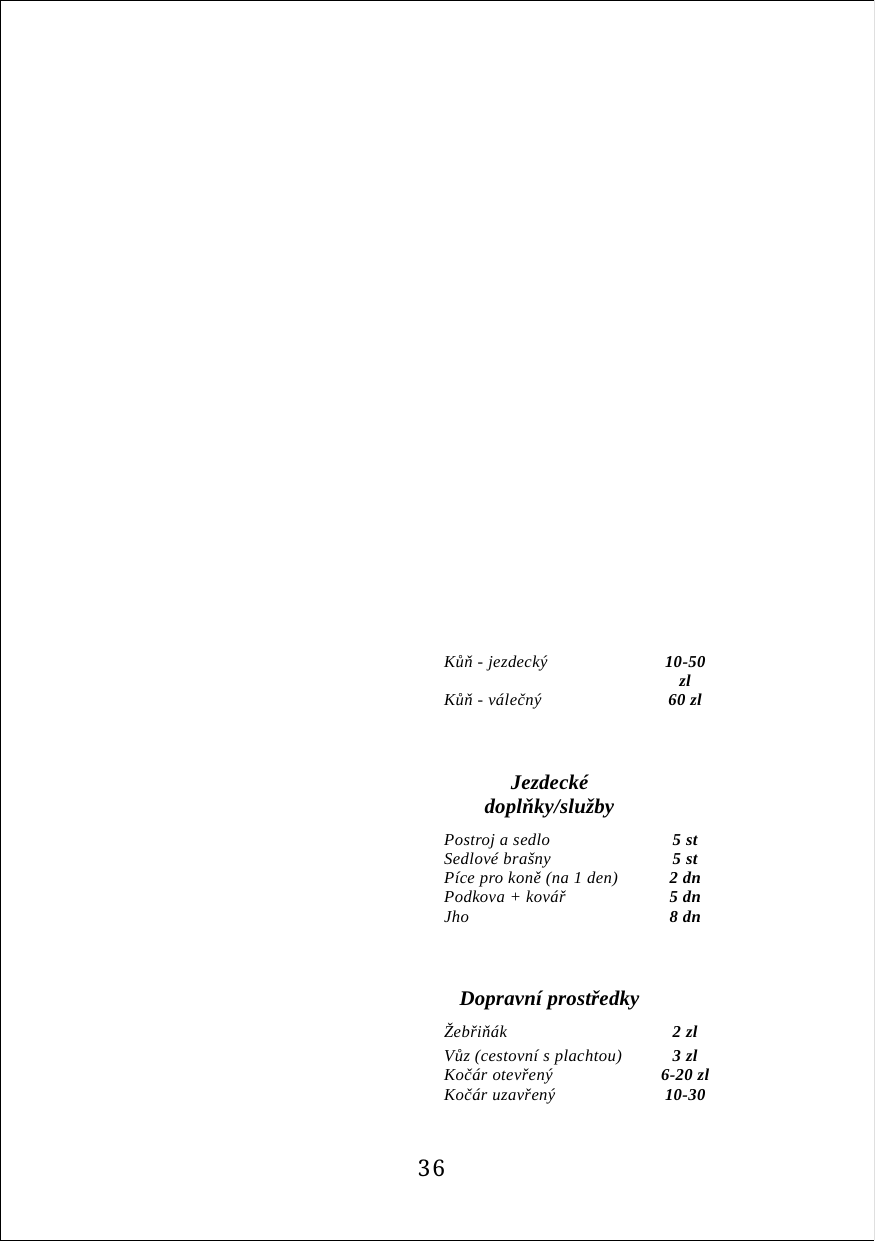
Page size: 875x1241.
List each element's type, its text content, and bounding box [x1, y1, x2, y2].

table_cell [715, 330, 756, 349]
table_cell [715, 945, 756, 1022]
table_cell [434, 868, 444, 887]
table_cell [444, 412, 657, 436]
table_cell [444, 633, 657, 652]
table_cell [395, 690, 434, 709]
table_cell [434, 460, 444, 484]
table_cell Kůň - válečný [444, 690, 657, 709]
table_cell [434, 887, 444, 906]
table_cell [715, 311, 756, 330]
table_cell [434, 196, 444, 215]
table_cell [715, 253, 756, 272]
table_cell [395, 253, 434, 272]
table_cell Podkova + kovář [444, 887, 657, 906]
table_cell [715, 349, 756, 368]
table_cell 6-20 zl [657, 1065, 714, 1084]
table_cell [331, 575, 394, 594]
table_cell [395, 551, 434, 575]
table_cell Sedlové brašny [444, 849, 657, 868]
table_cell [395, 273, 434, 292]
table_cell [118, 388, 331, 412]
table_cell [118, 330, 331, 349]
table_cell [715, 292, 756, 311]
table_cell Jezdecké doplňky/služby [444, 729, 657, 830]
table_cell [434, 690, 444, 709]
table_cell [395, 436, 434, 460]
table_cell Píce pro koně (na 1 den) [444, 868, 657, 887]
table_cell [657, 551, 714, 575]
table_cell [444, 709, 657, 728]
table_cell [715, 215, 756, 234]
table_cell [331, 868, 394, 887]
table_cell [434, 253, 444, 272]
table_cell [118, 551, 331, 575]
table_cell [434, 215, 444, 234]
table_cell [434, 172, 444, 196]
table_cell [118, 436, 331, 460]
table_cell [118, 868, 331, 887]
table_cell [331, 551, 394, 575]
table_cell [395, 1065, 434, 1084]
table_cell [331, 906, 394, 926]
table_cell [434, 388, 444, 412]
table_cell [395, 887, 434, 906]
table_cell 2 dn [657, 868, 714, 887]
table_cell [331, 412, 394, 436]
table_cell [434, 594, 444, 613]
table_cell [715, 906, 756, 926]
table_cell [657, 594, 714, 613]
table_cell [657, 388, 714, 412]
table_cell 10-30 [657, 1084, 714, 1103]
table_cell [657, 172, 714, 196]
table_cell [118, 253, 331, 272]
table_cell [715, 614, 756, 633]
table_cell [444, 484, 657, 508]
table_cell Postroj a sedlo [444, 830, 657, 849]
table_cell [444, 215, 657, 234]
table_cell [395, 532, 434, 551]
table_cell [444, 594, 657, 613]
table_cell 2 zl [657, 1022, 714, 1046]
table_cell [395, 234, 434, 253]
table_cell [434, 311, 444, 330]
table_cell [331, 594, 394, 613]
table_cell [434, 551, 444, 575]
table_cell [331, 614, 394, 633]
table_cell [331, 926, 394, 945]
table_cell [444, 196, 657, 215]
table_cell 5 st [657, 830, 714, 849]
table_cell [118, 652, 331, 690]
table_cell [331, 460, 394, 484]
table_cell [395, 830, 434, 849]
table_cell [118, 906, 331, 926]
table_cell [331, 729, 394, 830]
table_cell [118, 830, 331, 849]
table_cell [118, 368, 331, 387]
table_cell [118, 926, 331, 945]
table_cell [118, 709, 331, 728]
table_cell [444, 172, 657, 196]
table_cell [715, 1065, 756, 1084]
table_cell [395, 729, 434, 830]
table_cell [434, 368, 444, 387]
table_cell [118, 311, 331, 330]
table_cell Kůň - jezdecký [444, 652, 657, 690]
table_cell [331, 349, 394, 368]
table_cell [715, 508, 756, 532]
table_cell [434, 633, 444, 652]
table_cell [657, 234, 714, 253]
table_cell [118, 349, 331, 368]
table_cell Kočár uzavřený [444, 1084, 657, 1103]
table_cell [118, 1046, 331, 1065]
table_cell [715, 1046, 756, 1065]
table_cell [395, 330, 434, 349]
table_cell [395, 508, 434, 532]
table_cell [434, 508, 444, 532]
table_cell [657, 196, 714, 215]
table_cell [395, 484, 434, 508]
table_cell [118, 690, 331, 709]
table_cell [331, 1022, 394, 1046]
table_cell [715, 196, 756, 215]
table_cell [395, 926, 434, 945]
table_cell [434, 926, 444, 945]
table_cell [331, 330, 394, 349]
table_cell [331, 709, 394, 728]
table_cell [715, 868, 756, 887]
table_cell [715, 633, 756, 652]
table_cell [715, 273, 756, 292]
table_cell [434, 652, 444, 690]
table_cell [434, 484, 444, 508]
table_cell [395, 906, 434, 926]
table_cell [444, 460, 657, 484]
table_cell [331, 1084, 394, 1103]
table_cell [331, 292, 394, 311]
table_cell [395, 652, 434, 690]
table_cell [395, 614, 434, 633]
table_cell [657, 368, 714, 387]
table_cell [118, 614, 331, 633]
table_cell [434, 349, 444, 368]
table_cell [657, 436, 714, 460]
table_cell [444, 234, 657, 253]
table_cell [715, 849, 756, 868]
table_cell [434, 234, 444, 253]
table_cell [395, 709, 434, 728]
table_cell [715, 436, 756, 460]
table_cell [715, 709, 756, 728]
table_cell [715, 234, 756, 253]
table_cell [395, 412, 434, 436]
table_cell [657, 253, 714, 272]
table_cell [657, 311, 714, 330]
table_cell [395, 196, 434, 215]
table_cell [657, 508, 714, 532]
table_cell [331, 508, 394, 532]
table_cell [331, 273, 394, 292]
table_cell [118, 215, 331, 234]
table_cell [434, 1084, 444, 1103]
table_cell [657, 412, 714, 436]
table_cell [444, 349, 657, 368]
table_cell 8 dn [657, 906, 714, 926]
table_cell [331, 172, 394, 196]
table_cell [395, 1084, 434, 1103]
table_cell [331, 532, 394, 551]
table_cell [331, 215, 394, 234]
table_cell [118, 575, 331, 594]
table_cell Jho [444, 906, 657, 926]
table_cell [118, 508, 331, 532]
table_cell [434, 412, 444, 436]
table_cell [444, 508, 657, 532]
table_cell [331, 368, 394, 387]
table_cell 5 st [657, 849, 714, 868]
table_cell [444, 436, 657, 460]
table_cell [715, 729, 756, 830]
table_cell [395, 292, 434, 311]
table_cell [434, 1065, 444, 1084]
table_cell [118, 234, 331, 253]
table_cell [657, 532, 714, 551]
table_cell [715, 926, 756, 945]
table_cell [395, 368, 434, 387]
table_cell [715, 172, 756, 196]
table_cell [657, 709, 714, 728]
table_cell [331, 1046, 394, 1065]
table_cell [395, 868, 434, 887]
table_cell [715, 388, 756, 412]
table_cell [434, 830, 444, 849]
table_cell [715, 412, 756, 436]
table_cell [657, 729, 714, 830]
table_cell [715, 460, 756, 484]
table_cell [118, 594, 331, 613]
table_cell [657, 484, 714, 508]
table_cell [331, 945, 394, 1022]
table_cell [395, 849, 434, 868]
table_cell [331, 690, 394, 709]
table_cell [657, 292, 714, 311]
table_cell [395, 1022, 434, 1046]
table_cell [331, 388, 394, 412]
table_cell [331, 196, 394, 215]
table_cell [331, 484, 394, 508]
table_cell [118, 484, 331, 508]
table_cell [657, 926, 714, 945]
table_cell 10-50 zl [657, 652, 714, 690]
table_cell [715, 484, 756, 508]
table_cell [331, 652, 394, 690]
table_cell [657, 460, 714, 484]
table_cell [118, 729, 331, 830]
table_cell [395, 172, 434, 196]
table_cell [395, 575, 434, 594]
table_cell [331, 633, 394, 652]
table_cell [395, 460, 434, 484]
table_cell [715, 1022, 756, 1046]
table_cell Vůz (cestovní s plachtou) [444, 1046, 657, 1065]
table_cell [331, 887, 394, 906]
table_cell 5 dn [657, 887, 714, 906]
table_cell [118, 945, 331, 1022]
table_cell 3 zl [657, 1046, 714, 1065]
table_cell [444, 311, 657, 330]
table_cell [657, 945, 714, 1022]
table_cell [395, 945, 434, 1022]
table_cell [118, 887, 331, 906]
table_cell [434, 436, 444, 460]
table_cell [444, 551, 657, 575]
table_cell [434, 532, 444, 551]
table_cell [395, 349, 434, 368]
table_cell [395, 633, 434, 652]
table_cell [657, 633, 714, 652]
table_cell [118, 412, 331, 436]
table_cell [118, 1022, 331, 1046]
table_cell [444, 614, 657, 633]
table_cell [434, 292, 444, 311]
table_cell [118, 273, 331, 292]
table_cell [395, 1046, 434, 1065]
table_cell [657, 349, 714, 368]
table_cell [395, 388, 434, 412]
table_cell [715, 551, 756, 575]
table_cell [715, 1084, 756, 1103]
table_cell [434, 330, 444, 349]
table_cell [118, 292, 331, 311]
table_cell Dopravní prostředky [444, 945, 657, 1022]
table_cell [434, 709, 444, 728]
table_cell [434, 906, 444, 926]
table_cell [444, 388, 657, 412]
table_cell [715, 575, 756, 594]
table_cell [434, 273, 444, 292]
table_cell [118, 1084, 331, 1103]
table_cell [444, 292, 657, 311]
table_cell [331, 253, 394, 272]
table_cell [331, 830, 394, 849]
table_cell [715, 887, 756, 906]
table_cell [657, 575, 714, 594]
table_cell [118, 196, 331, 215]
table_cell [331, 311, 394, 330]
table_cell [444, 926, 657, 945]
table_cell [434, 1022, 444, 1046]
table_cell [395, 311, 434, 330]
table_cell [331, 1065, 394, 1084]
table_cell [444, 575, 657, 594]
table_cell [395, 594, 434, 613]
table_cell [715, 594, 756, 613]
table_cell [444, 253, 657, 272]
table_cell [715, 830, 756, 849]
table_cell Žebřiňák [444, 1022, 657, 1046]
table_cell [331, 234, 394, 253]
table_cell [118, 1065, 331, 1084]
table_cell [444, 273, 657, 292]
table_cell [444, 532, 657, 551]
table_cell [395, 215, 434, 234]
table_cell [434, 1046, 444, 1065]
table_cell [715, 532, 756, 551]
table_cell [434, 729, 444, 830]
table_cell [657, 330, 714, 349]
table_cell [118, 172, 331, 196]
table_cell [715, 368, 756, 387]
table_cell [715, 690, 756, 709]
table_cell [118, 849, 331, 868]
table_cell [444, 330, 657, 349]
table_cell [118, 633, 331, 652]
table_cell [715, 652, 756, 690]
table_cell [434, 849, 444, 868]
table_cell [434, 945, 444, 1022]
table_cell [118, 532, 331, 551]
table_cell Kočár otevřený [444, 1065, 657, 1084]
table_cell [657, 273, 714, 292]
table_cell [434, 614, 444, 633]
table_cell [444, 368, 657, 387]
table_cell [657, 614, 714, 633]
table_cell [331, 436, 394, 460]
table_cell [331, 849, 394, 868]
table_cell 60 zl [657, 690, 714, 709]
table_cell [657, 215, 714, 234]
table_cell [434, 575, 444, 594]
table_cell [118, 460, 331, 484]
